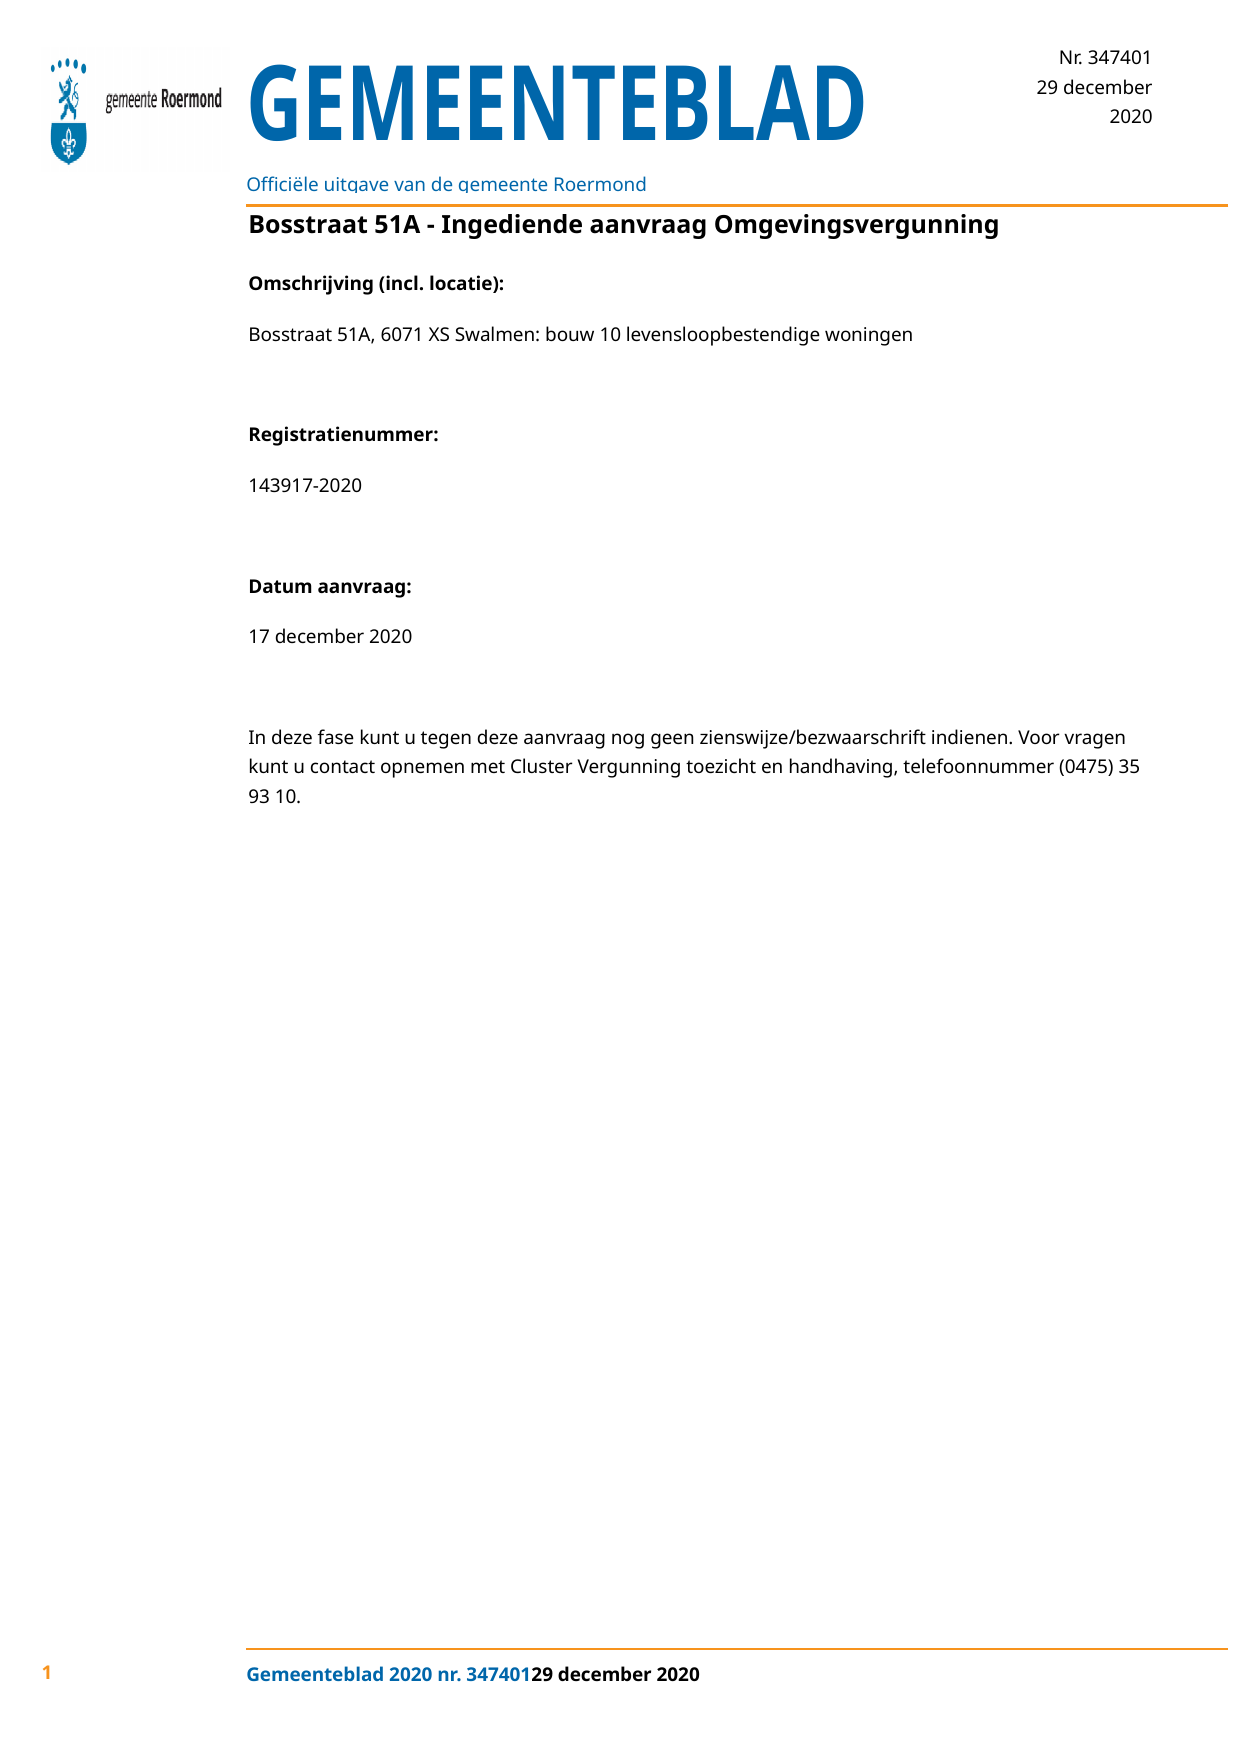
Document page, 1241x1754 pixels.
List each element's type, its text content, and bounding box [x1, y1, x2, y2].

text Bosstraat 51A, 6071 XS Swalmen: bouw 10 levensloopbestendige woningen [248, 321, 1152, 346]
picture [41, 47, 231, 172]
text 143917-2020 [248, 472, 1152, 498]
text Datum aanvraag: [248, 573, 1152, 598]
text Omschrijving (incl. locatie): [248, 270, 1152, 296]
text In deze fase kunt u tegen deze aanvraag nog geen zienswijze/bezwaarschrift indienen. Voor vragen kunt u contact opnemen met Cluster Vergunning toezicht en handhaving, telefoonnummer (0475) 35 93 10. [248, 724, 1152, 809]
text 17 december 2020 [248, 623, 1152, 649]
text Registratienummer: [248, 422, 1152, 447]
text Bosstraat 51A - Ingediende aanvraag Omgevingsvergunning [248, 207, 1152, 241]
